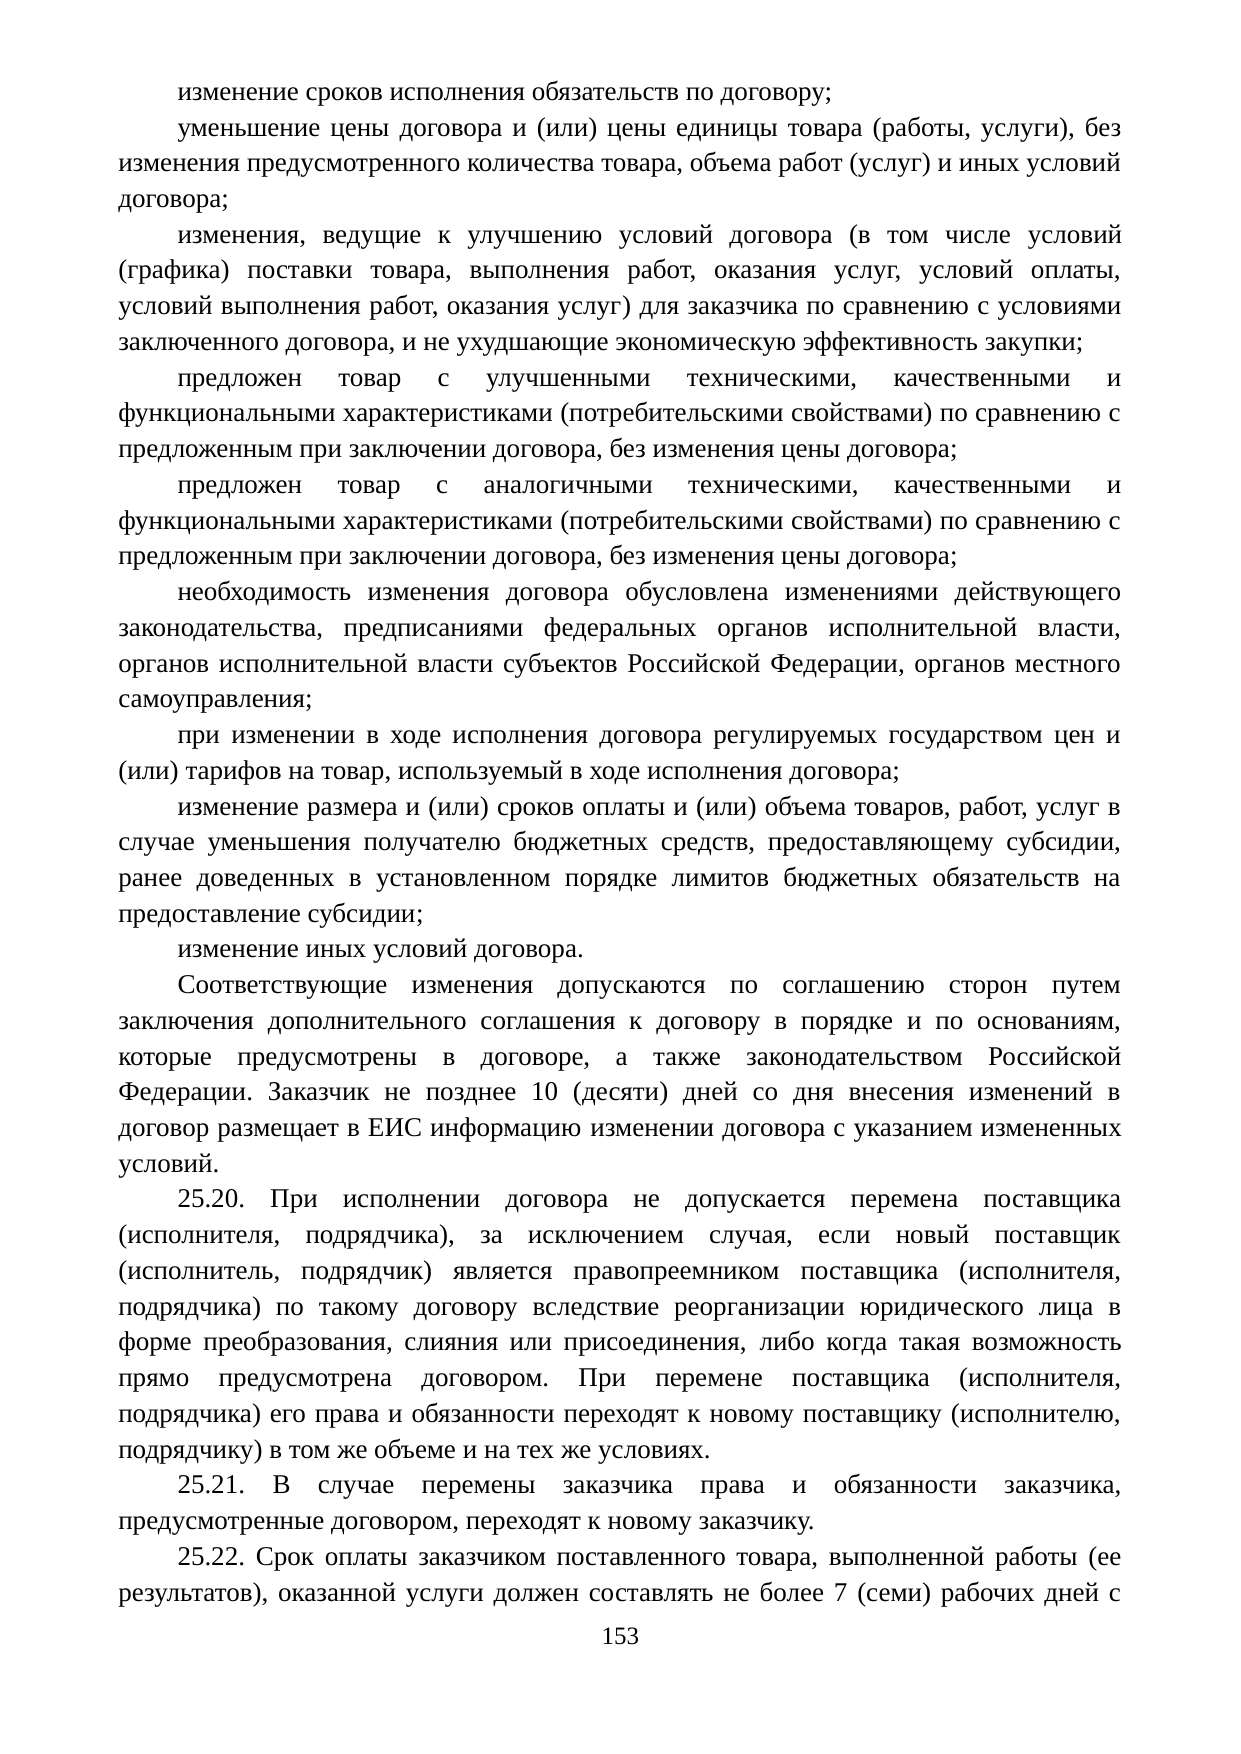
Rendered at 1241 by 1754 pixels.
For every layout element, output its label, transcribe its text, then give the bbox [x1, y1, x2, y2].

text изменение размера и (или) сроков оплаты и (или) объема товаров, работ, услуг в случае уменьшения получателю бюджетных средств, предоставляющему субсидии, ранее доведенных в установленном порядке лимитов бюджетных обязательств на предоставление субсидии; [118, 789, 1122, 928]
text при изменении в ходе исполнения договора регулируемых государством цен и (или) тарифов на товар, используемый в ходе исполнения договора; [118, 718, 1122, 785]
text предложен товар с улучшенными техническими, качественными и функциональными характеристиками (потребительскими свойствами) по сравнению с предложенным при заключении договора, без изменения цены договора; [118, 361, 1122, 463]
text 25.20. При исполнении договора не допускается перемена поставщика (исполнителя, подрядчика), за исключением случая, если новый поставщик (исполнитель, подрядчик) является правопреемником поставщика (исполнителя, подрядчика) по такому договору вследствие реорганизации юридического лица в форме преобразования, слияния или присоединения, либо когда такая возможность прямо предусмотрена договором. При перемене поставщика (исполнителя, подрядчика) его права и обязанности переходят к новому поставщику (исполнителю, подрядчику) в том же объеме и на тех же условиях. [118, 1183, 1122, 1464]
text изменение сроков исполнения обязательств по договору; [118, 75, 1122, 106]
text уменьшение цены договора и (или) цены единицы товара (работы, услуги), без изменения предусмотренного количества товара, объема работ (услуг) и иных условий договора; [118, 111, 1122, 213]
text Соответствующие изменения допускаются по соглашению сторон путем заключения дополнительного соглашения к договору в порядке и по основаниям, которые предусмотрены в договоре, а также законодательством Российской Федерации. Заказчик не позднее 10 (десяти) дней со дня внесения изменений в договор размещает в ЕИС информацию изменении договора с указанием измененных условий. [118, 968, 1122, 1178]
text изменение иных условий договора. [118, 932, 1122, 964]
text 25.22. Срок оплаты заказчиком поставленного товара, выполненной работы (ее результатов), оказанной услуги должен составлять не более 7 (семи) рабочих дней с [118, 1540, 1122, 1607]
text предложен товар с аналогичными техническими, качественными и функциональными характеристиками (потребительскими свойствами) по сравнению с предложенным при заключении договора, без изменения цены договора; [118, 468, 1122, 571]
text изменения, ведущие к улучшению условий договора (в том числе условий (графика) поставки товара, выполнения работ, оказания услуг, условий оплаты, условий выполнения работ, оказания услуг) для заказчика по сравнению с условиями заключенного договора, и не ухудшающие экономическую эффективность закупки; [118, 218, 1122, 356]
text необходимость изменения договора обусловлена изменениями действующего законодательства, предписаниями федеральных органов исполнительной власти, органов исполнительной власти субъектов Российской Федерации, органов местного самоуправления; [118, 575, 1122, 713]
text 25.21. В случае перемены заказчика права и обязанности заказчика, предусмотренные договором, переходят к новому заказчику. [118, 1468, 1122, 1535]
